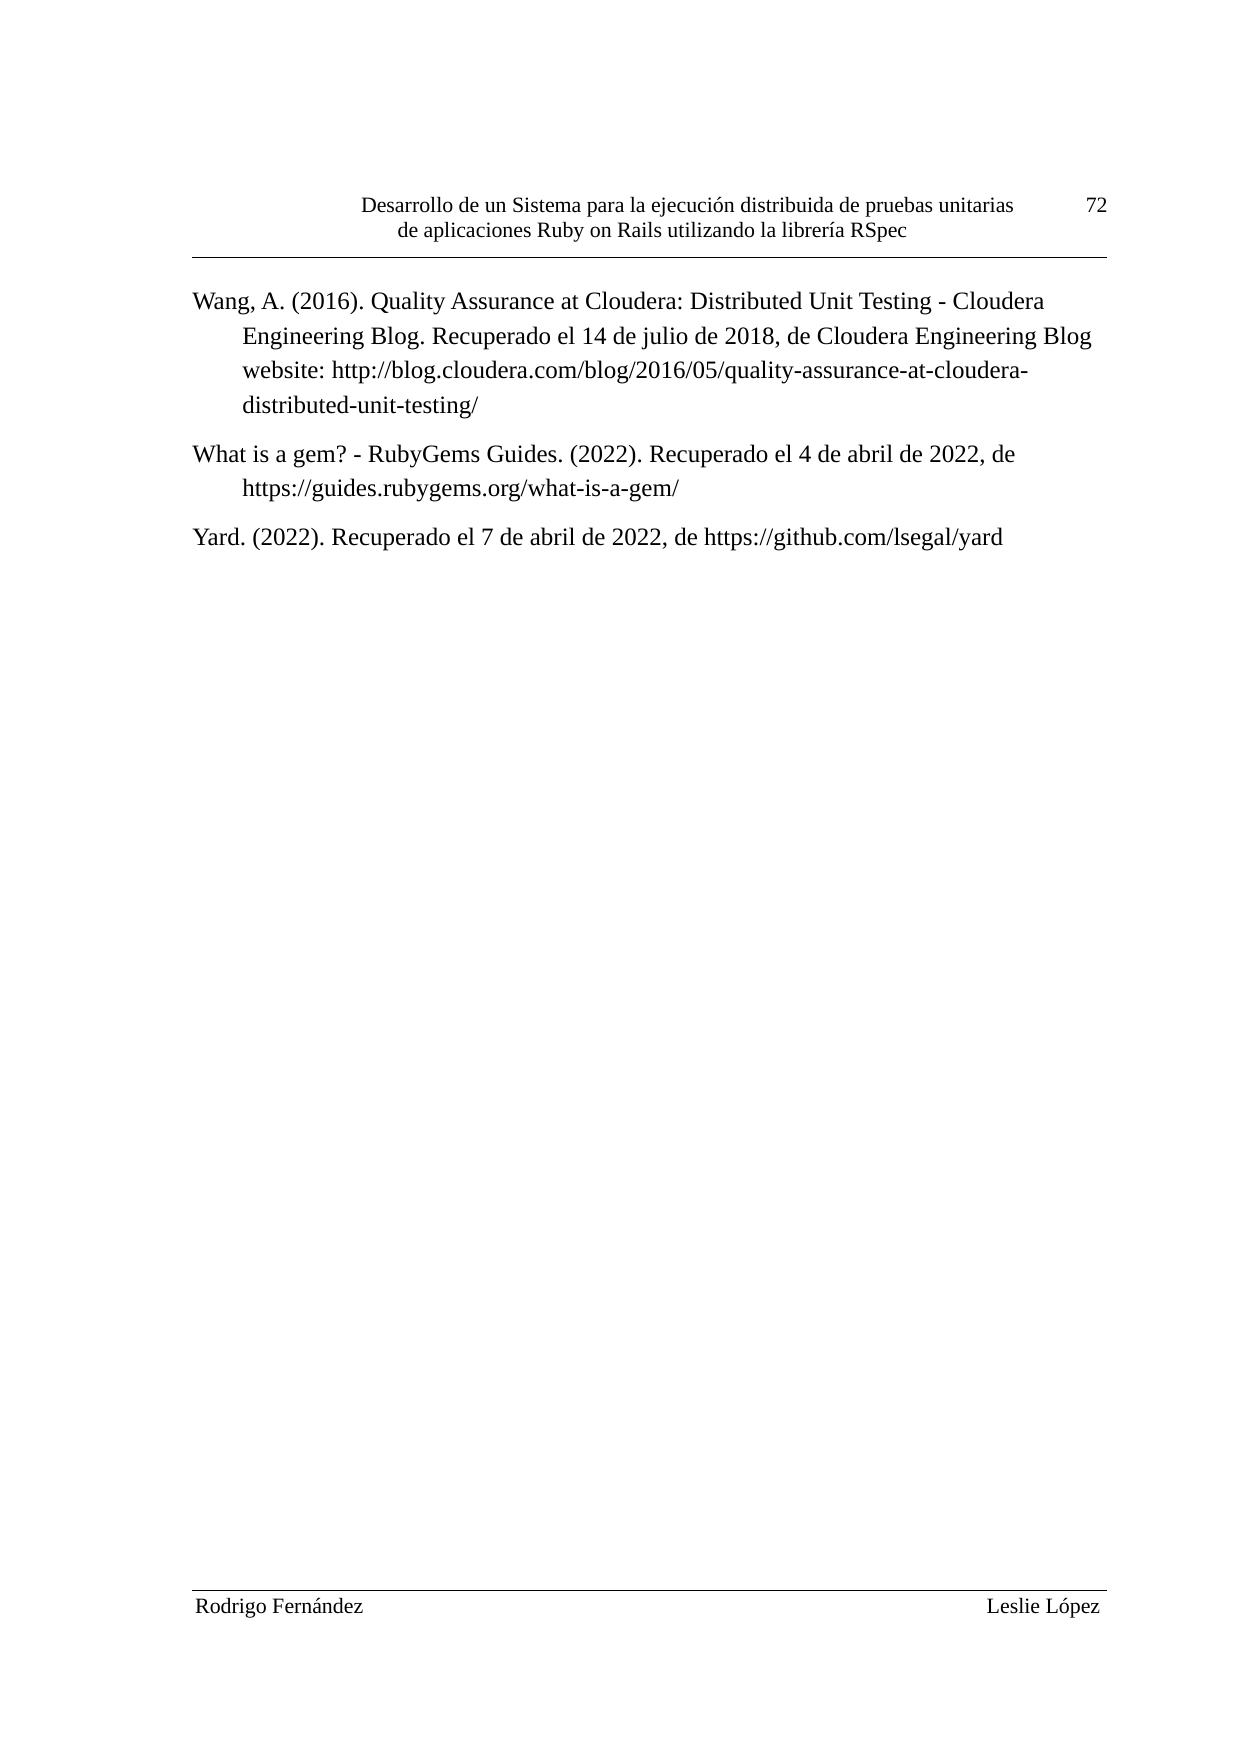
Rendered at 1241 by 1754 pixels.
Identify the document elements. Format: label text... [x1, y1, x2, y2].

text Wang, A. (2016). Quality Assurance at Cloudera: Distributed Unit Testing - Cloudera Engineering Blog. Recuperado el 14 de julio de 2018, de Cloudera Engineering Blog website: http://blog.cloudera.com/blog/2016/05/quality-assurance-at-cloudera-distributed-unit-testing/ [192, 286, 1107, 418]
text Yard. (2022). Recuperado el 7 de abril de 2022, de https://github.com/lsegal/yard [192, 522, 1107, 551]
text What is a gem? - RubyGems Guides. (2022). Recuperado el 4 de abril de 2022, de https://guides.rubygems.org/what-is-a-gem/ [192, 439, 1107, 502]
